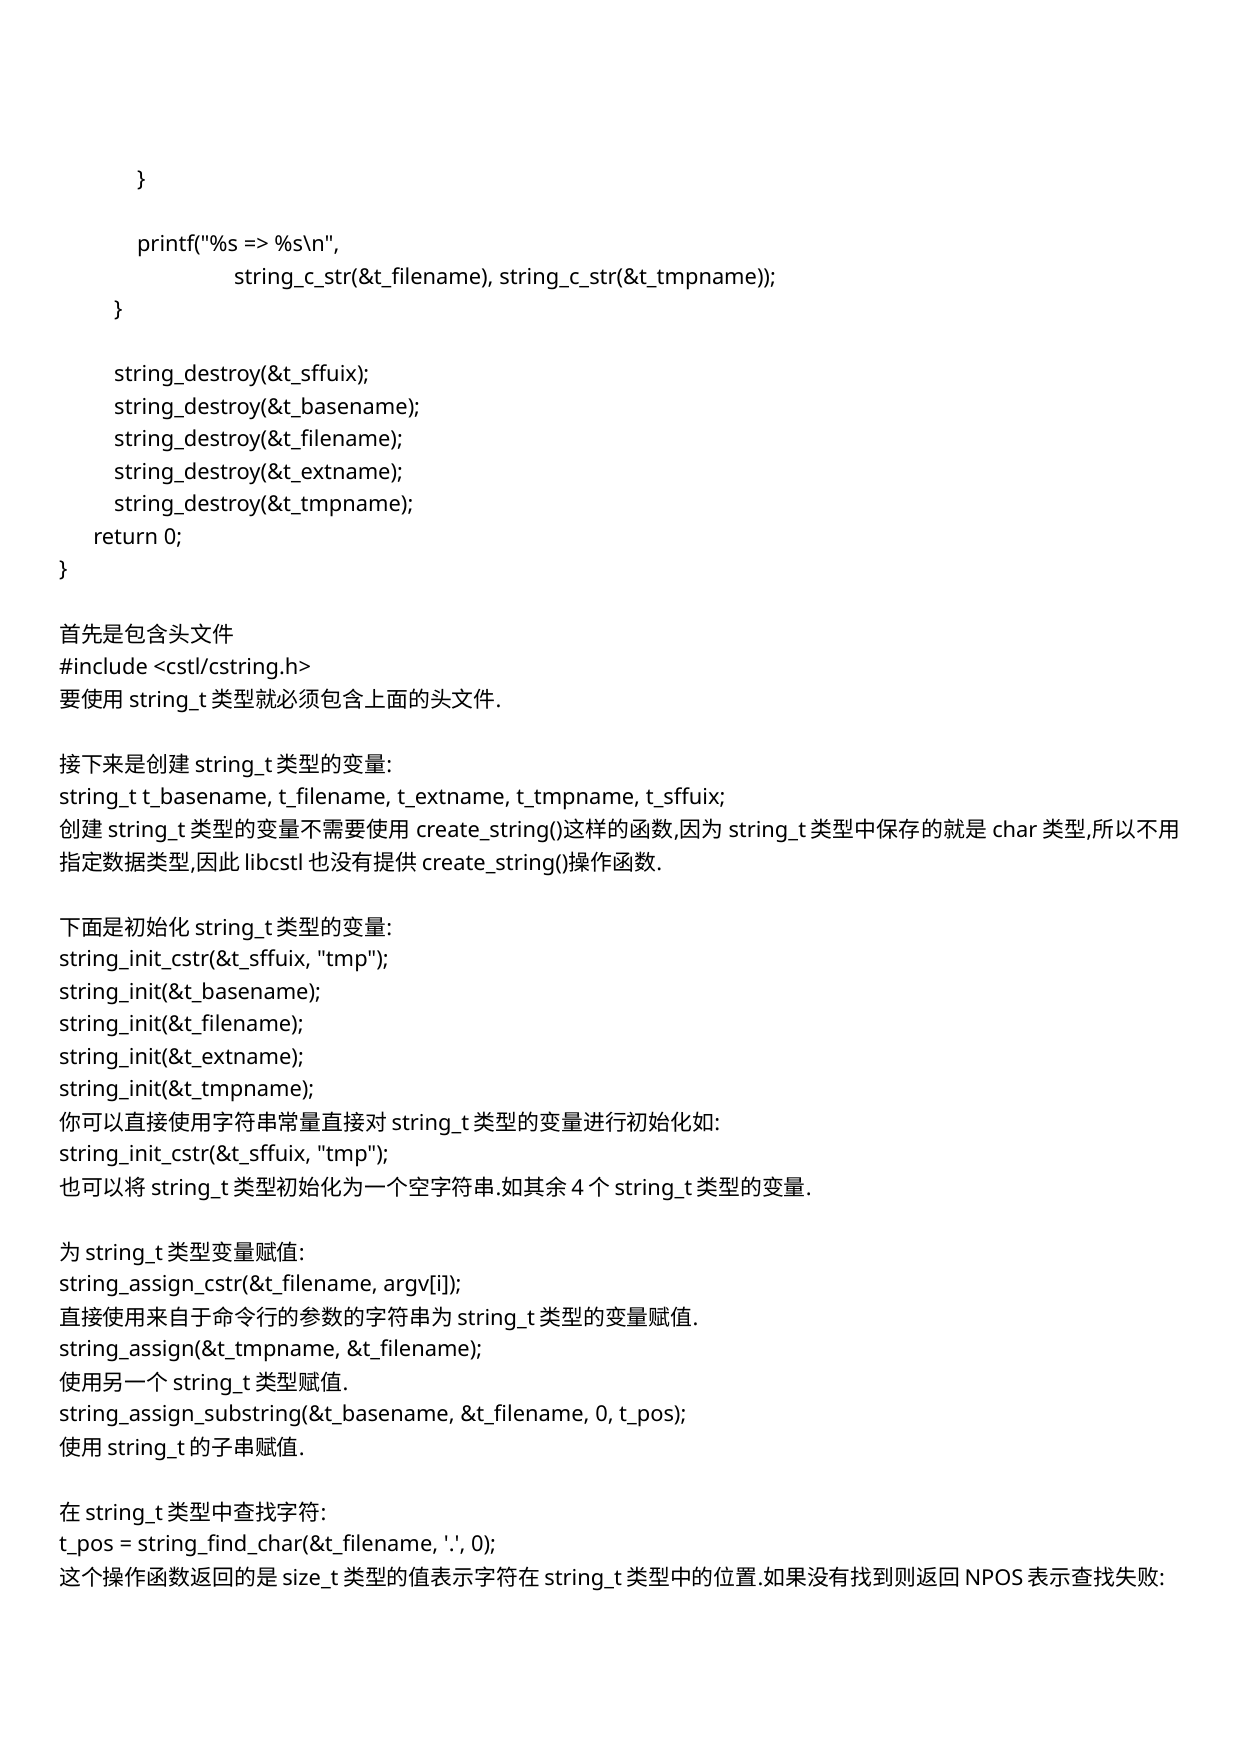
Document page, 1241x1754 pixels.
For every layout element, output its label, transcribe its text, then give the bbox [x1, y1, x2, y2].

text string_t t_basename, t_filename, t_extname, t_tmpname, t_sffuix; [59, 779, 1181, 812]
text 也可以将string_t类型初始化为一个空字符串.如其余4个string_t类型的变量. [59, 1169, 1181, 1202]
text string_init_cstr(&t_sffuix, "tmp"); [59, 942, 1181, 974]
text 在string_t类型中查找字符: [59, 1494, 1181, 1527]
text string_init(&t_basename); [59, 974, 1181, 1007]
text 要使用string_t类型就必须包含上面的头文件. [59, 682, 1181, 714]
text 使用string_t的子串赋值. [59, 1429, 1181, 1462]
text string_init(&t_tmpname); [59, 1072, 1181, 1104]
text string_destroy(&t_basename); [59, 389, 1181, 422]
text 首先是包含头文件 [59, 617, 1181, 649]
text string_assign_substring(&t_basename, &t_filename, 0, t_pos); [59, 1397, 1181, 1429]
text string_init(&t_extname); [59, 1039, 1181, 1072]
text string_destroy(&t_tmpname); [59, 487, 1181, 519]
text printf("%s => %s\n", [59, 227, 1181, 259]
text 为string_t类型变量赋值: [59, 1234, 1181, 1267]
text } [59, 292, 1181, 324]
text } [59, 552, 1181, 584]
text 接下来是创建string_t类型的变量: [59, 747, 1181, 779]
text return 0; [59, 519, 1181, 552]
text 这个操作函数返回的是size_t类型的值表示字符在string_t类型中的位置.如果没有找到则返回NPOS表示查找失败: [59, 1559, 1181, 1592]
text string_destroy(&t_extname); [59, 454, 1181, 487]
text } [59, 162, 1181, 194]
text string_destroy(&t_sffuix); [59, 357, 1181, 389]
text t_pos = string_find_char(&t_filename, '.', 0); [59, 1527, 1181, 1559]
text string_init_cstr(&t_sffuix, "tmp"); [59, 1137, 1181, 1169]
text string_init(&t_filename); [59, 1007, 1181, 1039]
text 创建string_t类型的变量不需要使用create_string()这样的函数,因为string_t类型中保存的就是char类型,所以不用指定数据类型,因此libcstl也没有提供create_string()操作函数. [59, 812, 1181, 877]
text 你可以直接使用字符串常量直接对string_t类型的变量进行初始化如: [59, 1104, 1181, 1137]
text #include <cstl/cstring.h> [59, 649, 1181, 682]
text string_c_str(&t_filename), string_c_str(&t_tmpname)); [190, 259, 1181, 292]
text string_assign(&t_tmpname, &t_filename); [59, 1332, 1181, 1364]
text 使用另一个string_t类型赋值. [59, 1364, 1181, 1397]
text string_destroy(&t_filename); [59, 422, 1181, 454]
text string_assign_cstr(&t_filename, argv[i]); [59, 1267, 1181, 1299]
text 直接使用来自于命令行的参数的字符串为string_t类型的变量赋值. [59, 1299, 1181, 1332]
text 下面是初始化string_t类型的变量: [59, 909, 1181, 942]
